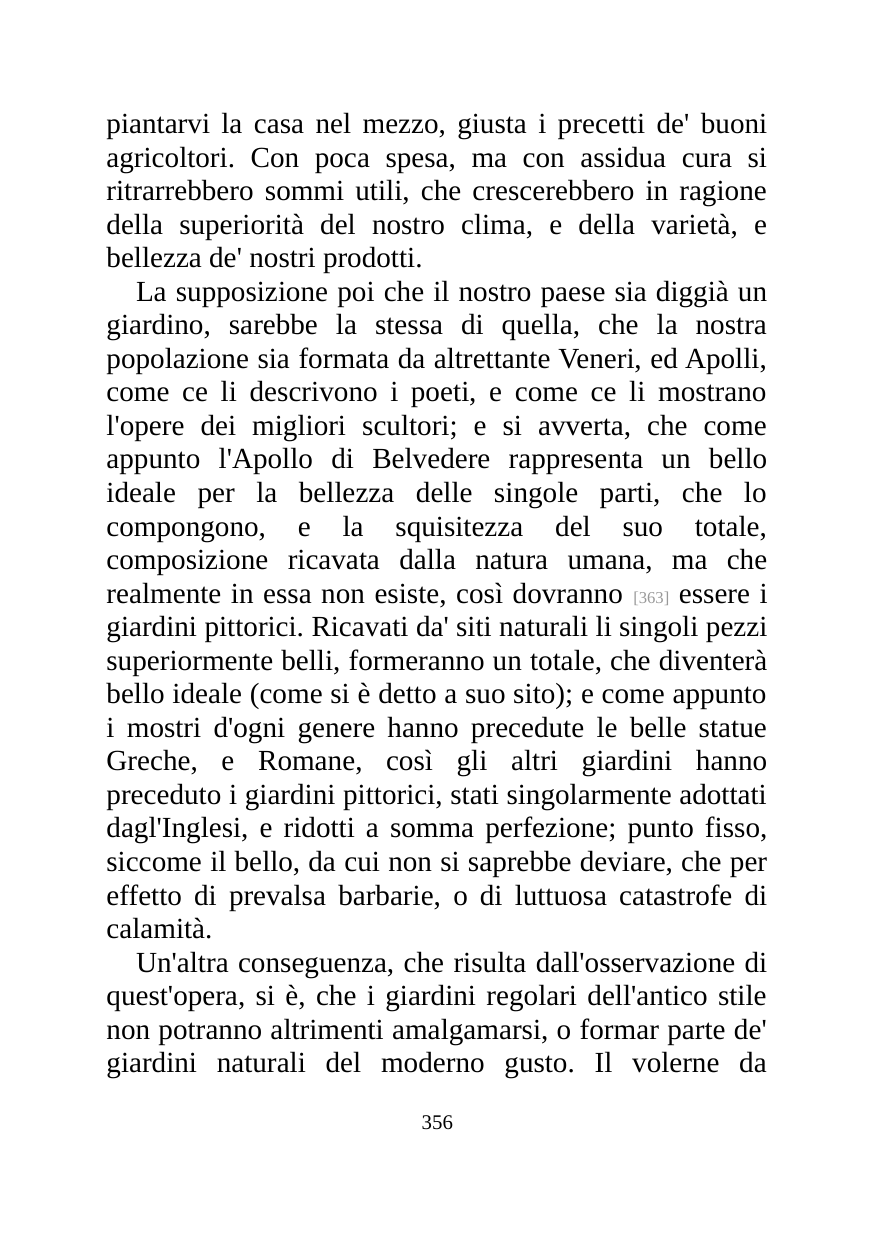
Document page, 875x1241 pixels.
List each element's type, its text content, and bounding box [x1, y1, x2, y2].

text La supposizione poi che il nostro paese sia diggià un giardino, sarebbe la stessa di quella, che la nostra popolazione sia formata da altrettante Veneri, ed Apolli, come ce li descrivono i poeti, e come ce li mostrano l'opere dei migliori scultori; e si avverta, che come appunto l'Apollo di Belvedere rappresenta un bello ideale per la bellezza delle singole parti, che lo compongono, e la squisitezza del suo totale, composizione ricavata dalla natura umana, ma che realmente in essa non esiste, così dovranno [363] essere i giardini pittorici. Ricavati da' siti naturali li singoli pezzi superiormente belli, formeranno un totale, che diventerà bello ideale (come si è detto a suo sito); e come appunto i mostri d'ogni genere hanno precedute le belle statue Greche, e Romane, così gli altri giardini hanno preceduto i giardini pittorici, stati singolarmente adottati dagl'Inglesi, e ridotti a somma perfezione; punto fisso, siccome il bello, da cui non si saprebbe deviare, che per effetto di prevalsa barbarie, o di luttuosa catastrofe di calamità. [106, 274, 768, 945]
text piantarvi la casa nel mezzo, giusta i precetti de' buoni agricoltori. Con poca spesa, ma con assidua cura si ritrarrebbero sommi utili, che crescerebbero in ragione della superiorità del nostro clima, e della varietà, e bellezza de' nostri prodotti. [106, 106, 768, 274]
text Un'altra conseguenza, che risulta dall'osservazione di quest'opera, si è, che i giardini regolari dell'antico stile non potranno altrimenti amalgamarsi, o formar parte de' giardini naturali del moderno gusto. Il volerne da [106, 945, 768, 1079]
